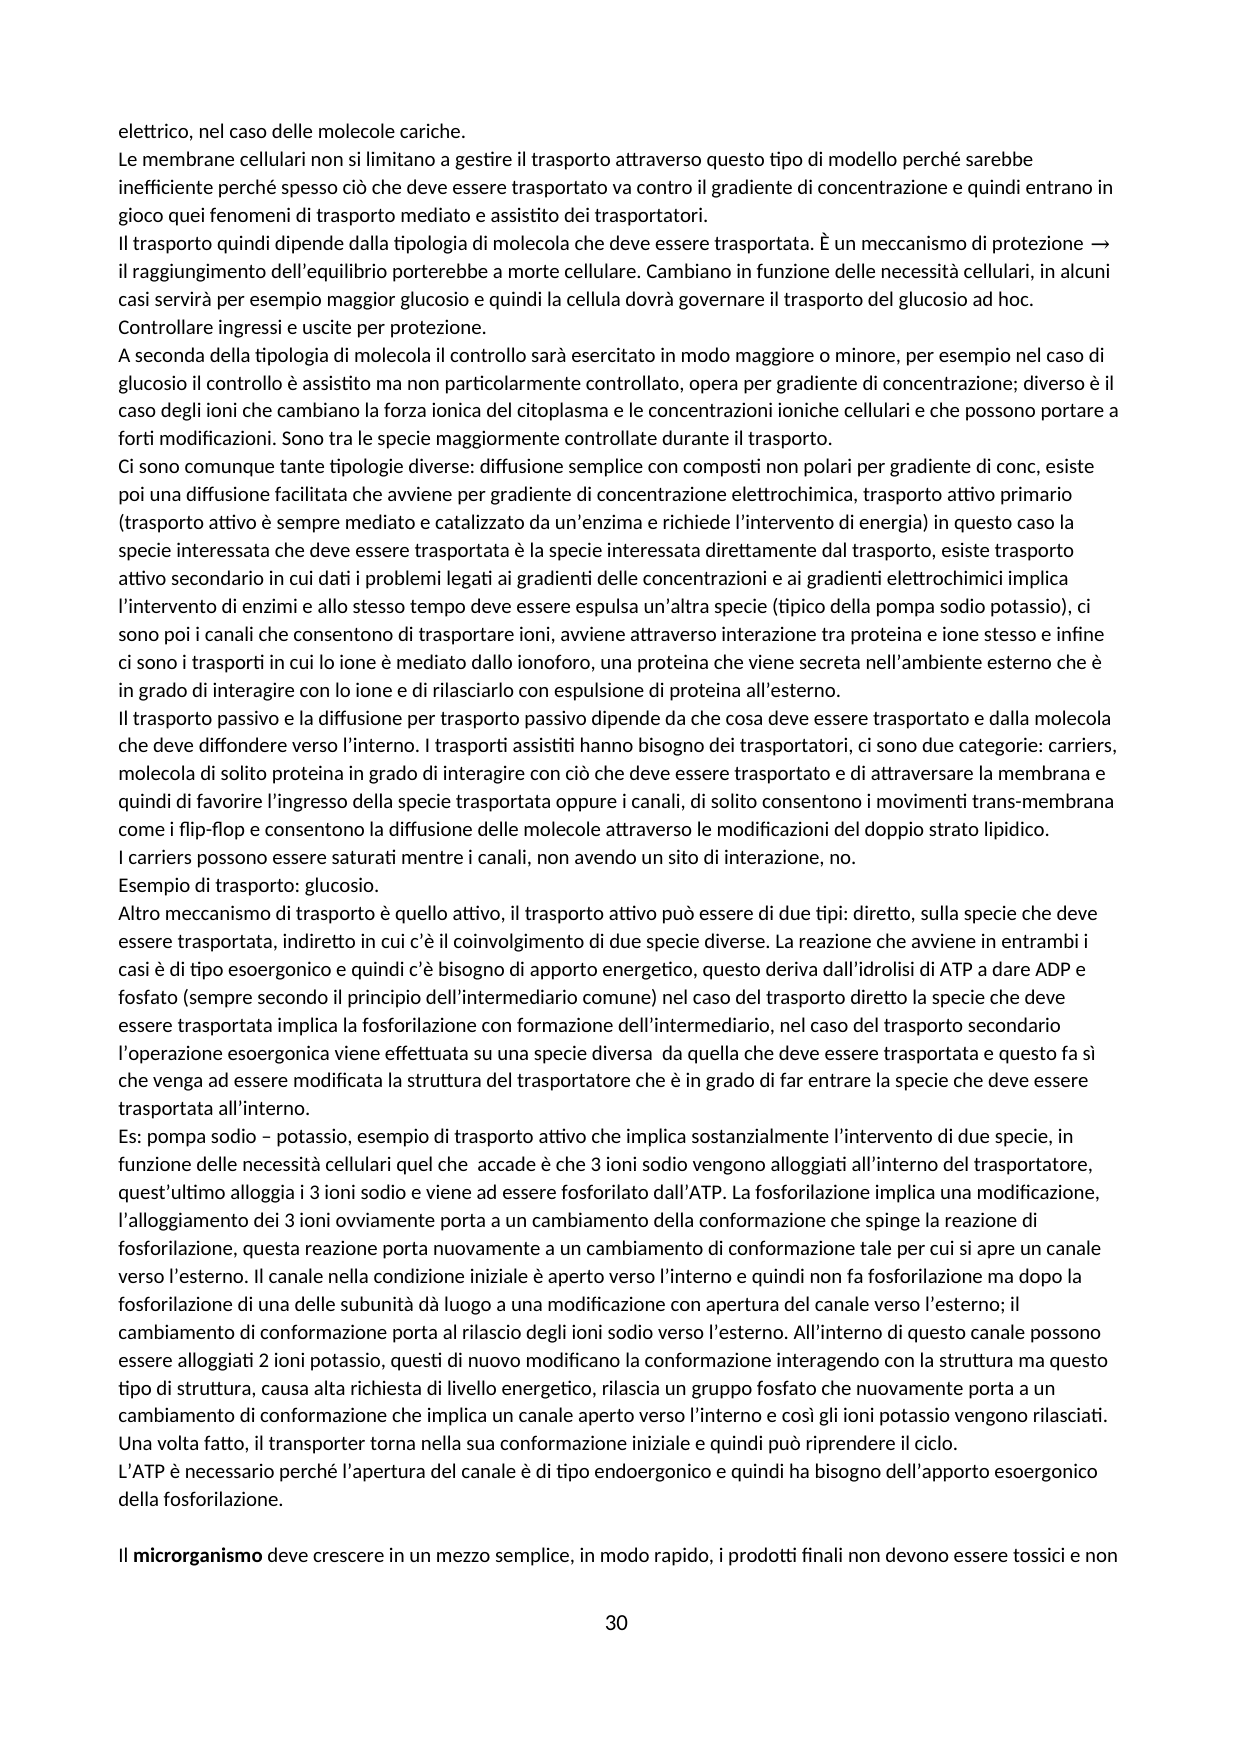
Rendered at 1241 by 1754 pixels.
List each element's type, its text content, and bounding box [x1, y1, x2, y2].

text Ci sono comunque tante tipologie diverse: diffusione semplice con composti non polari per gradiente di conc, esiste poi una diffusione facilitata che avviene per gradiente di concentrazione elettrochimica, trasporto attivo primario (trasporto attivo è sempre mediato e catalizzato da un’enzima e richiede l’intervento di energia) in questo caso la specie interessata che deve essere trasportata è la specie interessata direttamente dal trasporto, esiste trasporto attivo secondario in cui dati i problemi legati ai gradienti delle concentrazioni e ai gradienti elettrochimici implica l’intervento di enzimi e allo stesso tempo deve essere espulsa un’altra specie (tipico della pompa sodio potassio), ci sono poi i canali che consentono di trasportare ioni, avviene attraverso interazione tra proteina e ione stesso e infine ci sono i trasporti in cui lo ione è mediato dallo ionoforo, una proteina che viene secreta nell’ambiente esterno che è in grado di interagire con lo ione e di rilasciarlo con espulsione di proteina all’esterno. Il trasporto passivo e la diffusione per trasporto passivo dipende da che cosa deve essere trasportato e dalla molecola che deve diffondere verso l’interno. I trasporti assistiti hanno bisogno dei trasportatori, ci sono due categorie: carriers, molecola di solito proteina in grado di interagire con ciò che deve essere trasportato e di attraversare la membrana e quindi di favorire l’ingresso della specie trasportata oppure i canali, di solito consentono i movimenti trans-membrana come i flip-flop e consentono la diffusione delle molecole attraverso le modificazioni del doppio strato lipidico. [118, 453, 1122, 842]
text elettrico, nel caso delle molecole cariche. Le membrane cellulari non si limitano a gestire il trasporto attraverso questo tipo di modello perché sarebbe inefficiente perché spesso ciò che deve essere trasportato va contro il gradiente di concentrazione e quindi entrano in gioco quei fenomeni di trasporto mediato e assistito dei trasportatori. Il trasporto quindi dipende dalla tipologia di molecola che deve essere trasportata. È un meccanismo di protezione → il raggiungimento dell’equilibrio porterebbe a morte cellulare. Cambiano in funzione delle necessità cellulari, in alcuni casi servirà per esempio maggior glucosio e quindi la cellula dovrà governare il trasporto del glucosio ad hoc. Controllare ingressi e uscite per protezione. A seconda della tipologia di molecola il controllo sarà esercitato in modo maggiore o minore, per esempio nel caso di glucosio il controllo è assistito ma non particolarmente controllato, opera per gradiente di concentrazione; diverso è il caso degli ioni che cambiano la forza ionica del citoplasma e le concentrazioni ioniche cellulari e che possono portare a forti modificazioni. Sono tra le specie maggiormente controllate durante il trasporto. [118, 118, 1122, 451]
text I carriers possono essere saturati mentre i canali, non avendo un sito di interazione, no. Esempio di trasporto: glucosio. Altro meccanismo di trasporto è quello attivo, il trasporto attivo può essere di due tipi: diretto, sulla specie che deve essere trasportata, indiretto in cui c’è il coinvolgimento di due specie diverse. La reazione che avviene in entrambi i casi è di tipo esoergonico e quindi c’è bisogno di apporto energetico, questo deriva dall’idrolisi di ATP a dare ADP e fosfato (sempre secondo il principio dell’intermediario comune) nel caso del trasporto diretto la specie che deve essere trasportata implica la fosforilazione con formazione dell’intermediario, nel caso del trasporto secondario l’operazione esoergonica viene effettuata su una specie diversa da quella che deve essere trasportata e questo fa sì che venga ad essere modificata la struttura del trasportatore che è in grado di far entrare la specie che deve essere trasportata all’interno. Es: pompa sodio – potassio, esempio di trasporto attivo che implica sostanzialmente l’intervento di due specie, in funzione delle necessità cellulari quel che accade è che 3 ioni sodio vengono alloggiati all’interno del trasportatore, quest’ultimo alloggia i 3 ioni sodio e viene ad essere fosforilato dall’ATP. La fosforilazione implica una modificazione, l’alloggiamento dei 3 ioni ovviamente porta a un cambiamento della conformazione che spinge la reazione di fosforilazione, questa reazione porta nuovamente a un cambiamento di conformazione tale per cui si apre un canale verso l’esterno. Il canale nella condizione iniziale è aperto verso l’interno e quindi non fa fosforilazione ma dopo la fosforilazione di una delle subunità dà luogo a una modificazione con apertura del canale verso l’esterno; il cambiamento di conformazione porta al rilascio degli ioni sodio verso l’esterno. All’interno di questo canale possono essere alloggiati 2 ioni potassio, questi di nuovo modificano la conformazione interagendo con la struttura ma questo tipo di struttura, causa alta richiesta di livello energetico, rilascia un gruppo fosfato che nuovamente porta a un cambiamento di conformazione che implica un canale aperto verso l’interno e così gli ioni potassio vengono rilasciati. Una volta fatto, il transporter torna nella sua conformazione iniziale e quindi può riprendere il ciclo. L’ATP è necessario perché l’apertura del canale è di tipo endoergonico e quindi ha bisogno dell’apporto esoergonico della fosforilazione. Il microrganismo deve crescere in un mezzo semplice, in modo rapido, i prodotti finali non devono essere tossici e non [118, 844, 1122, 1568]
